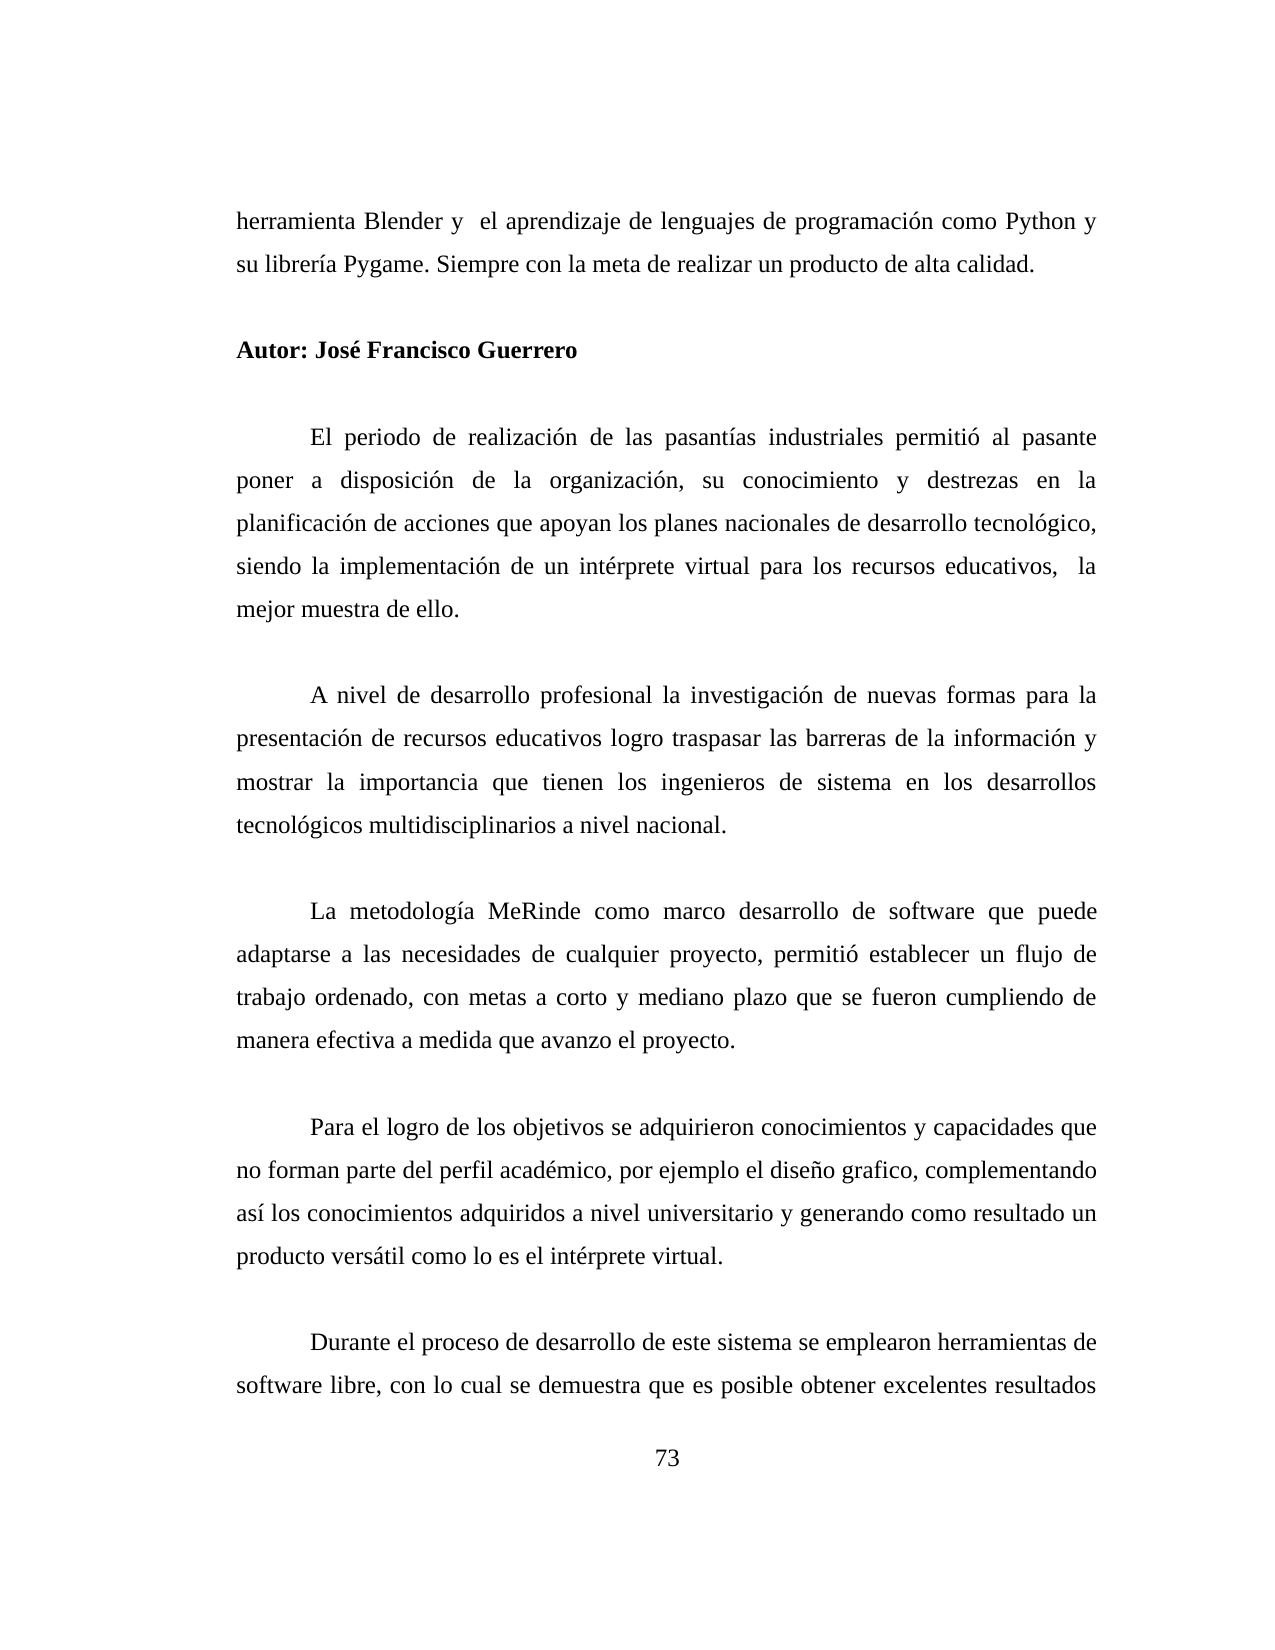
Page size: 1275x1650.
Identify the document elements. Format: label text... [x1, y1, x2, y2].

text El periodo de realización de las pasantías industriales permitió al pasante poner a disposición de la organización, su conocimiento y destrezas en la planificación de acciones que apoyan los planes nacionales de desarrollo tecnológico, siendo la implementación de un intérprete virtual para los recursos educativos, la mejor muestra de ello. [236, 422, 1098, 623]
text La metodología MeRinde como marco desarrollo de software que puede adaptarse a las necesidades de cualquier proyecto, permitió establecer un flujo de trabajo ordenado, con metas a corto y mediano plazo que se fueron cumpliendo de manera efectiva a medida que avanzo el proyecto. [236, 896, 1098, 1054]
text Autor: José Francisco Guerrero [236, 335, 1098, 364]
text herramienta Blender y el aprendizaje de lenguajes de programación como Python y su librería Pygame. Siempre con la meta de realizar un producto de alta calidad. [236, 206, 1098, 278]
text Durante el proceso de desarrollo de este sistema se emplearon herramientas de software libre, con lo cual se demuestra que es posible obtener excelentes resultados [236, 1327, 1098, 1399]
text Para el logro de los objetivos se adquirieron conocimientos y capacidades que no forman parte del perfil académico, por ejemplo el diseño grafico, complementando así los conocimientos adquiridos a nivel universitario y generando como resultado un producto versátil como lo es el intérprete virtual. [236, 1112, 1098, 1270]
text A nivel de desarrollo profesional la investigación de nuevas formas para la presentación de recursos educativos logro traspasar las barreras de la información y mostrar la importancia que tienen los ingenieros de sistema en los desarrollos tecnológicos multidisciplinarios a nivel nacional. [236, 680, 1098, 838]
